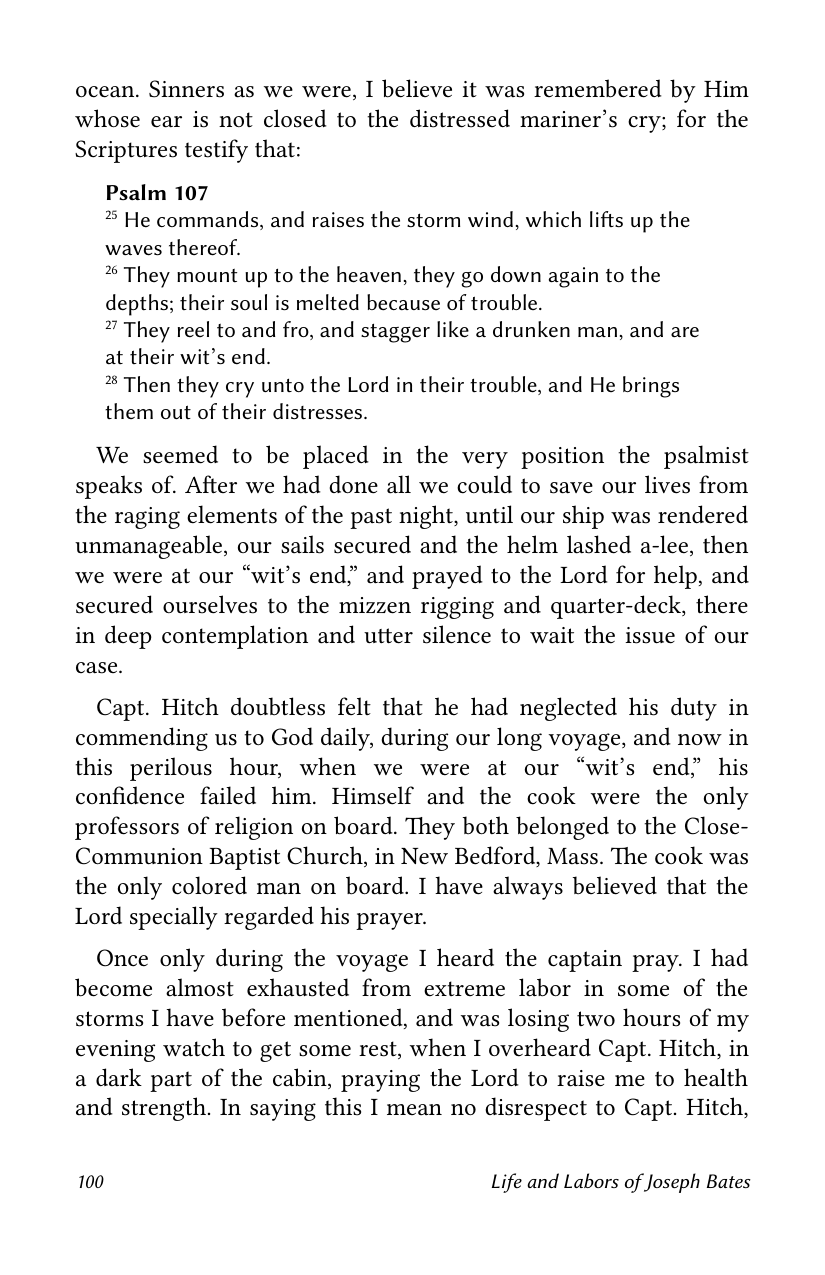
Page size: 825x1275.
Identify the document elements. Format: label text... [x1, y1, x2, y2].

text 26 They mount up to the heaven, they go down again to the depths; their soul is melted because of trouble. [105, 262, 720, 316]
text We seemed to be placed in the very position the psalmist speaks of. After we had done all we could to save our lives from the raging elements of the past night, until our ship was rendered unmanageable, our sails secured and the helm lashed a-lee, then we were at our “wit’s end,” and prayed to the Lord for help, and secured ourselves to the mizzen rigging and quarter-deck, there in deep contemplation and utter silence to wait the issue of our case. [75, 441, 750, 679]
text Once only during the voyage I heard the captain pray. I had become almost exhausted from extreme labor in some of the storms I have before mentioned, and was losing two hours of my evening watch to get some rest, when I overheard Capt. Hitch, in a dark part of the cabin, praying the Lord to raise me to health and strength. In saying this I mean no disrespect to Capt. Hitch, [75, 944, 750, 1122]
text Psalm 107 [105, 180, 750, 206]
text 25 He commands, and raises the storm wind, which lifts up the waves thereof. [105, 207, 720, 261]
text ocean. Sinners as we were, I believe it was remembered by Him whose ear is not closed to the distressed mariner’s cry; for the Scriptures testify that: [75, 75, 750, 163]
text 27 They reel to and fro, and stagger like a drunken man, and are at their wit’s end. [105, 317, 720, 370]
text 28 Then they cry unto the Lord in their trouble, and He brings them out of their distresses. [105, 372, 720, 425]
text Capt. Hitch doubtless felt that he had neglected his duty in commending us to God daily, during our long voyage, and now in this perilous hour, when we were at our “wit’s end,” his confidence failed him. Himself and the cook were the only professors of religion on board. They both belonged to the Close-Communion Baptist Church, in New Bedford, Mass. The cook was the only colored man on board. I have always believed that the Lord specially regarded his prayer. [75, 693, 750, 931]
